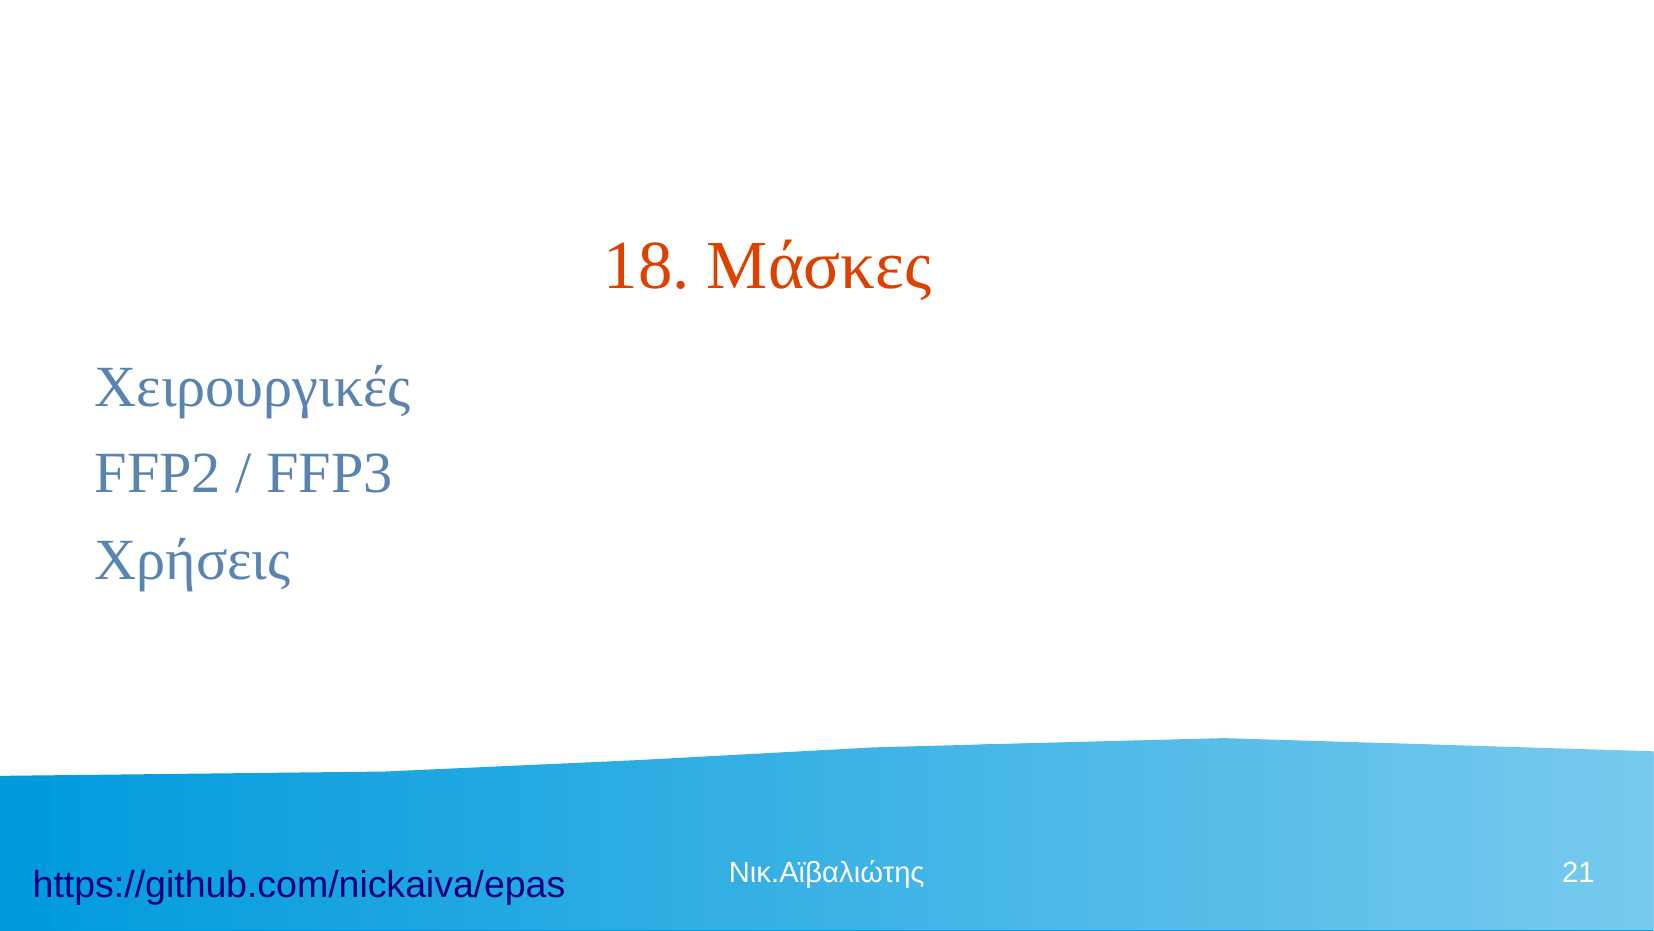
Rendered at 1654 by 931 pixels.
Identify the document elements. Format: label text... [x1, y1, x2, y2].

title 18. Μάσκες [29, 177, 1506, 355]
list Χειρουργικές FFP2 / FFP3 Χρήσεις [59, 354, 1595, 680]
